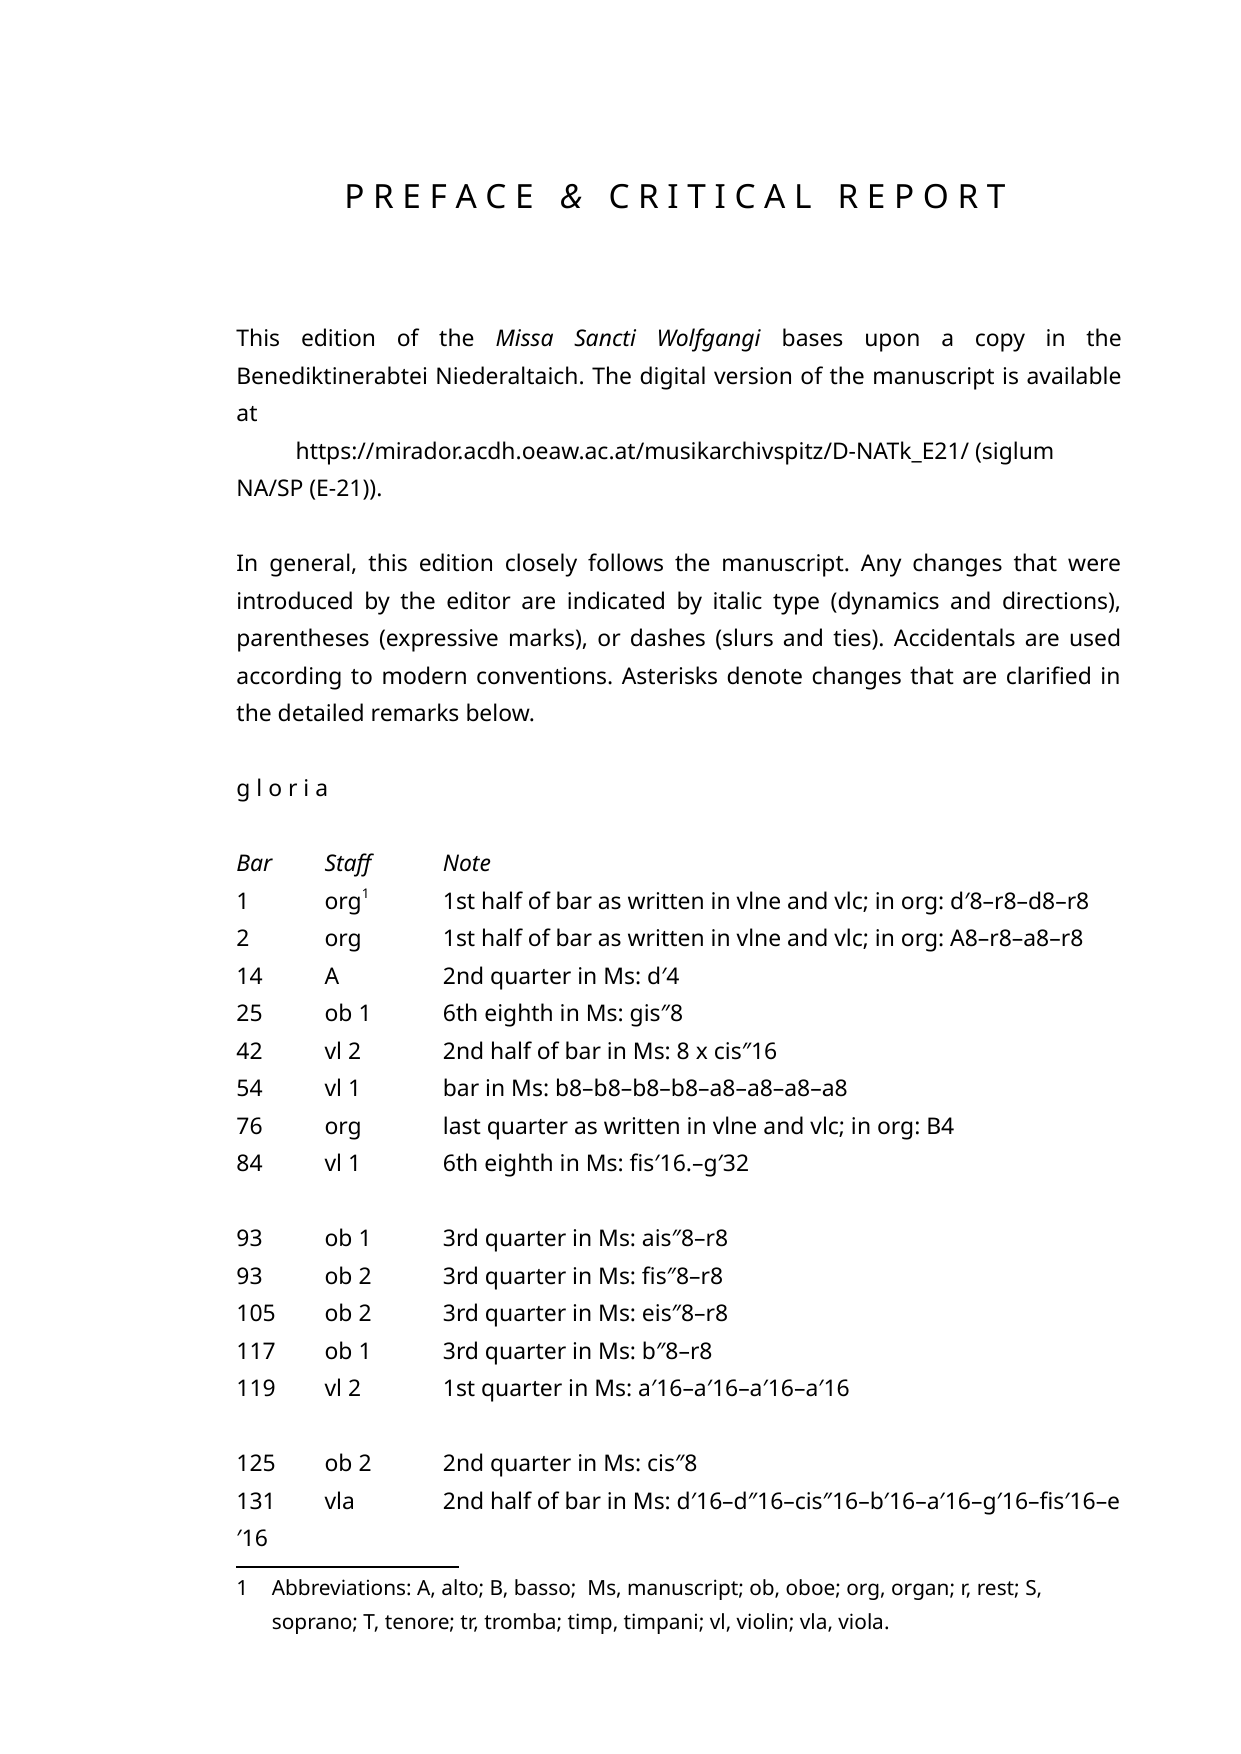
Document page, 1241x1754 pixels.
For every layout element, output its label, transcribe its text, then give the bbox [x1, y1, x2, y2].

text Abbreviations: A, alto; B, basso; Ms, manuscript; ob, oboe; org, organ; r, rest; S, soprano; T, tenore; tr, tromba; timp, timpani; vl, violin; vla, viola. [236, 1573, 1122, 1636]
text https://mirador.acdh.oeaw.ac.at/musikarchivspitz/D-NATk_E21/ (siglum NA/SP (E-21)). [236, 435, 1122, 504]
text P R E F A C E & C R I T I C A L R E P O R T [236, 173, 1122, 218]
text In general, this edition closely follows the manuscript. Any changes that were introduced by the editor are indicated by italic type (dynamics and directions), parentheses (expressive marks), or dashes (slurs and ties). Accidentals are used according to modern conventions. Asterisks denote changes that are clarified in the detailed remarks below. [236, 547, 1122, 729]
text This edition of the Missa Sancti Wolfgangi bases upon a copy in the Benediktinerabtei Niederaltaich. The digital version of the manuscript is available at [236, 322, 1122, 429]
text g l o r i a [236, 772, 1122, 804]
text Bar Staff Note 1 org 1st half of bar as written in vlne and vlc; in org: d′8–r8–d8–r8 2 org 1st half of bar as written in vlne and vlc; in org: A8–r8–a8–r8 14 A 2nd quarter in Ms: d′4 25 ob 1 6th eighth in Ms: gis″8 42 vl 2 2nd half of bar in Ms: 8 x cis″16 54 vl 1 bar in Ms: b8–b8–b8–b8–a8–a8–a8–a8 76 org last quarter as written in vlne and vlc; in org: B4 84 vl 1 6th eighth in Ms: fis′16.–g′32 93 ob 1 3rd quarter in Ms: ais″8–r8 93 ob 2 3rd quarter in Ms: fis″8–r8 105 ob 2 3rd quarter in Ms: eis″8–r8 117 ob 1 3rd quarter in Ms: b″8–r8 119 vl 2 1st quarter in Ms: a′16–a′16–a′16–a′16 125 ob 2 2nd quarter in Ms: cis″8 131 vla 2nd half of bar in Ms: d′16–d″16–cis″16–b′16–a′16–g′16–fis′16–e′16 [236, 847, 1122, 1554]
